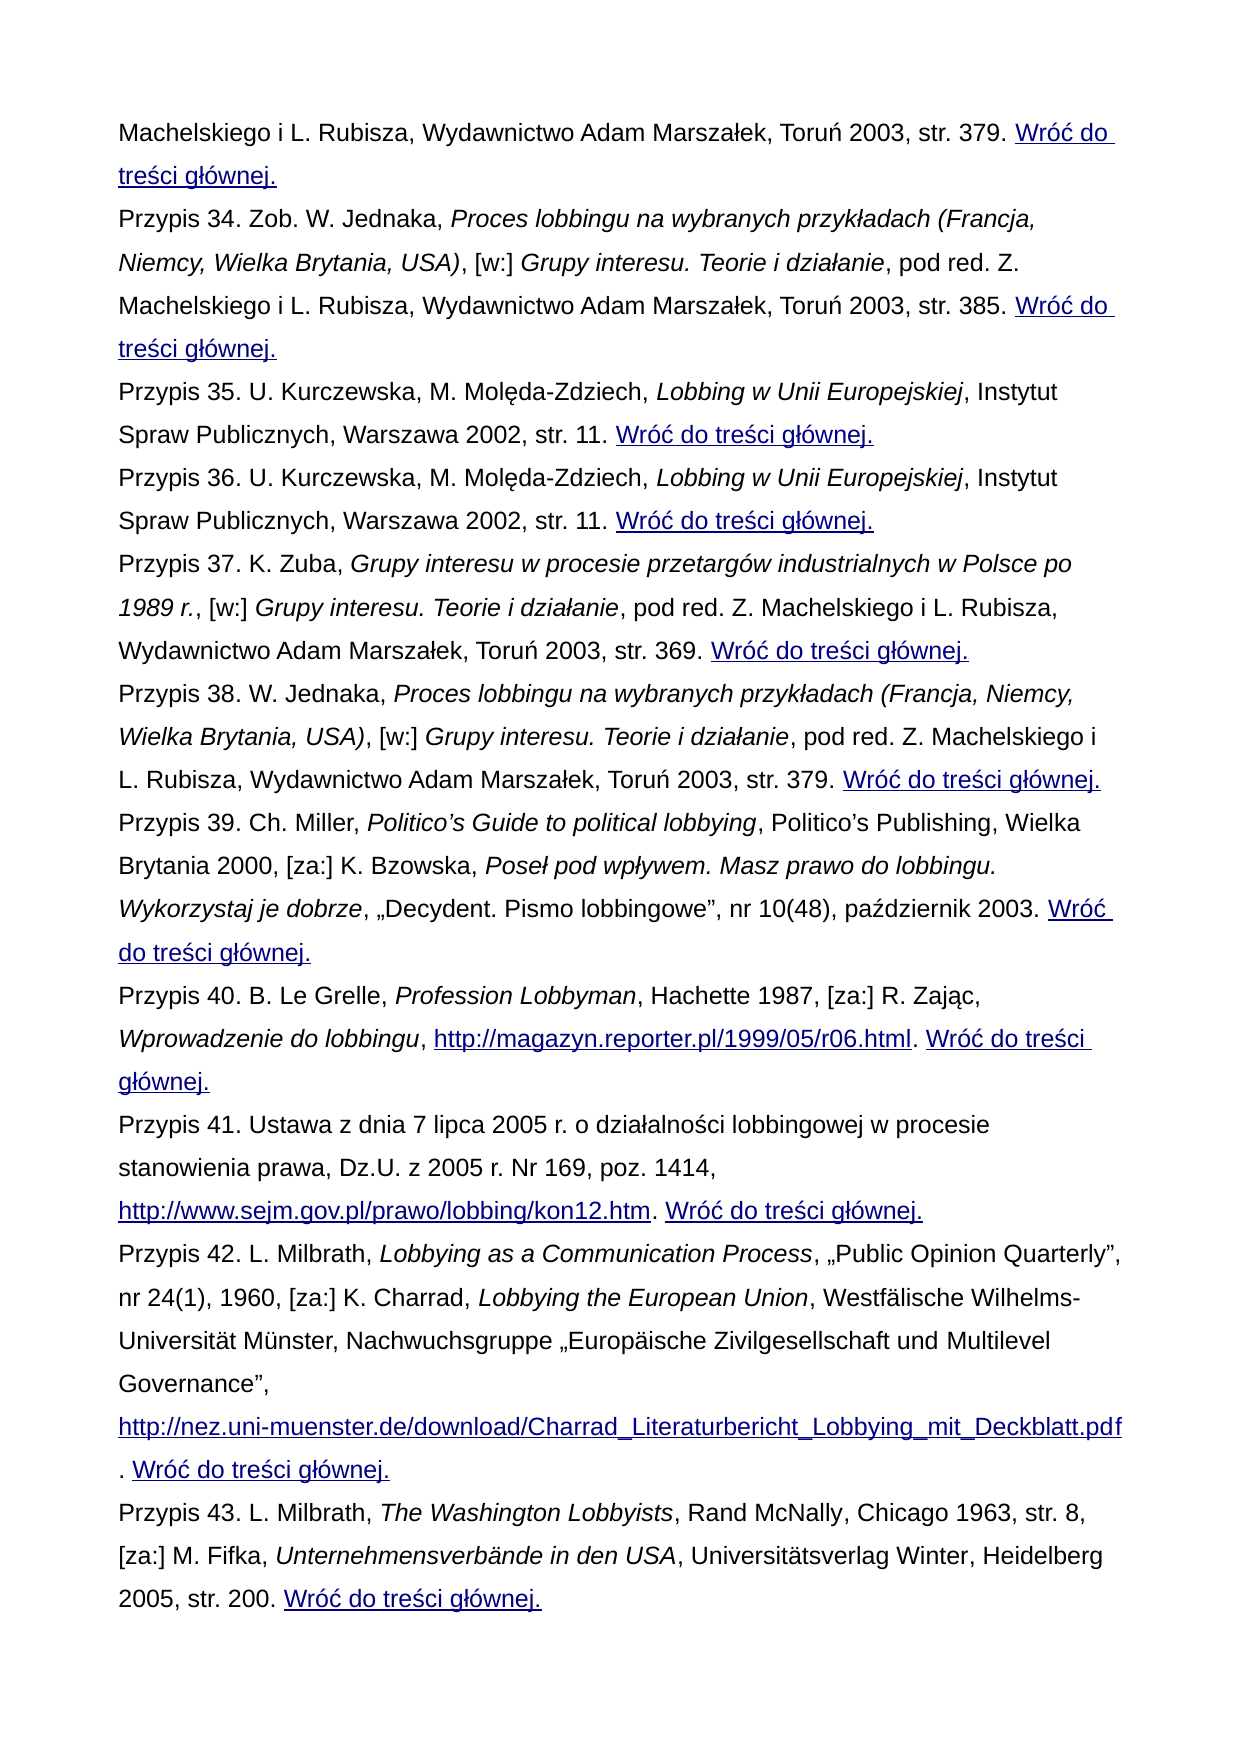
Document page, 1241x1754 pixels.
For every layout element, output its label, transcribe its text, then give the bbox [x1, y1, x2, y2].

text Przypis 38. W. Jednaka, Proces lobbingu na wybranych przykładach (Francja, Niemcy, Wielka Brytania, USA), [w:] Grupy interesu. Teorie i działanie, pod red. Z. Machelskiego i L. Rubisza, Wydawnictwo Adam Marszałek, Toruń 2003, str. 379. Wróć do treści głównej. [118, 679, 1122, 794]
text Przypis 43. L. Milbrath, The Washington Lobbyists, Rand McNally, Chicago 1963, str. 8, [za:] M. Fifka, Unternehmensverbände in den USA, Universitätsverlag Winter, Heidelberg 2005, str. 200. Wróć do treści głównej. [118, 1498, 1122, 1613]
text . Wróć do treści głównej. [118, 1438, 1122, 1484]
text Przypis 42. L. Milbrath, Lobbying as a Communication Process, „Public Opinion Quarterly”, nr 24(1), 1960, [za:] K. Charrad, Lobbying the European Union, Westfälische Wilhelms-Universität Münster, Nachwuchsgruppe „Europäische Zivilgesellschaft und Multilevel Governance”, http://nez.uni-muenster.de/download/Charrad_Literaturbericht_Lobbying_mit_Deckblatt.pdf [118, 1239, 1122, 1437]
text Machelskiego i L. Rubisza, Wydawnictwo Adam Marszałek, Toruń 2003, str. 379. Wróć do treści głównej. [118, 118, 1122, 190]
text Przypis 34. Zob. W. Jednaka, Proces lobbingu na wybranych przykładach (Francja, Niemcy, Wielka Brytania, USA), [w:] Grupy interesu. Teorie i działanie, pod red. Z. Machelskiego i L. Rubisza, Wydawnictwo Adam Marszałek, Toruń 2003, str. 385. Wróć do treści głównej. [118, 204, 1122, 362]
text Przypis 40. B. Le Grelle, Profession Lobbyman, Hachette 1987, [za:] R. Zając, Wprowadzenie do lobbingu, http://magazyn.reporter.pl/1999/05/r06.html. Wróć do treści głównej. [118, 981, 1122, 1096]
text Przypis 36. U. Kurczewska, M. Molęda-Zdziech, Lobbing w Unii Europejskiej, Instytut Spraw Publicznych, Warszawa 2002, str. 11. Wróć do treści głównej. [118, 463, 1122, 535]
text Przypis 39. Ch. Miller, Politico’s Guide to political lobbying, Politico’s Publishing, Wielka Brytania 2000, [za:] K. Bzowska, Poseł pod wpływem. Masz prawo do lobbingu. Wykorzystaj je dobrze, „Decydent. Pismo lobbingowe”, nr 10(48), październik 2003. Wróć do treści głównej. [118, 808, 1122, 966]
text Przypis 35. U. Kurczewska, M. Molęda-Zdziech, Lobbing w Unii Europejskiej, Instytut Spraw Publicznych, Warszawa 2002, str. 11. Wróć do treści głównej. [118, 377, 1122, 449]
text Przypis 37. K. Zuba, Grupy interesu w procesie przetargów industrialnych w Polsce po 1989 r., [w:] Grupy interesu. Teorie i działanie, pod red. Z. Machelskiego i L. Rubisza, Wydawnictwo Adam Marszałek, Toruń 2003, str. 369. Wróć do treści głównej. [118, 549, 1122, 664]
text Przypis 41. Ustawa z dnia 7 lipca 2005 r. o działalności lobbingowej w procesie stanowienia prawa, Dz.U. z 2005 r. Nr 169, poz. 1414, http://www.sejm.gov.pl/prawo/lobbing/kon12.htm. Wróć do treści głównej. [118, 1110, 1122, 1225]
